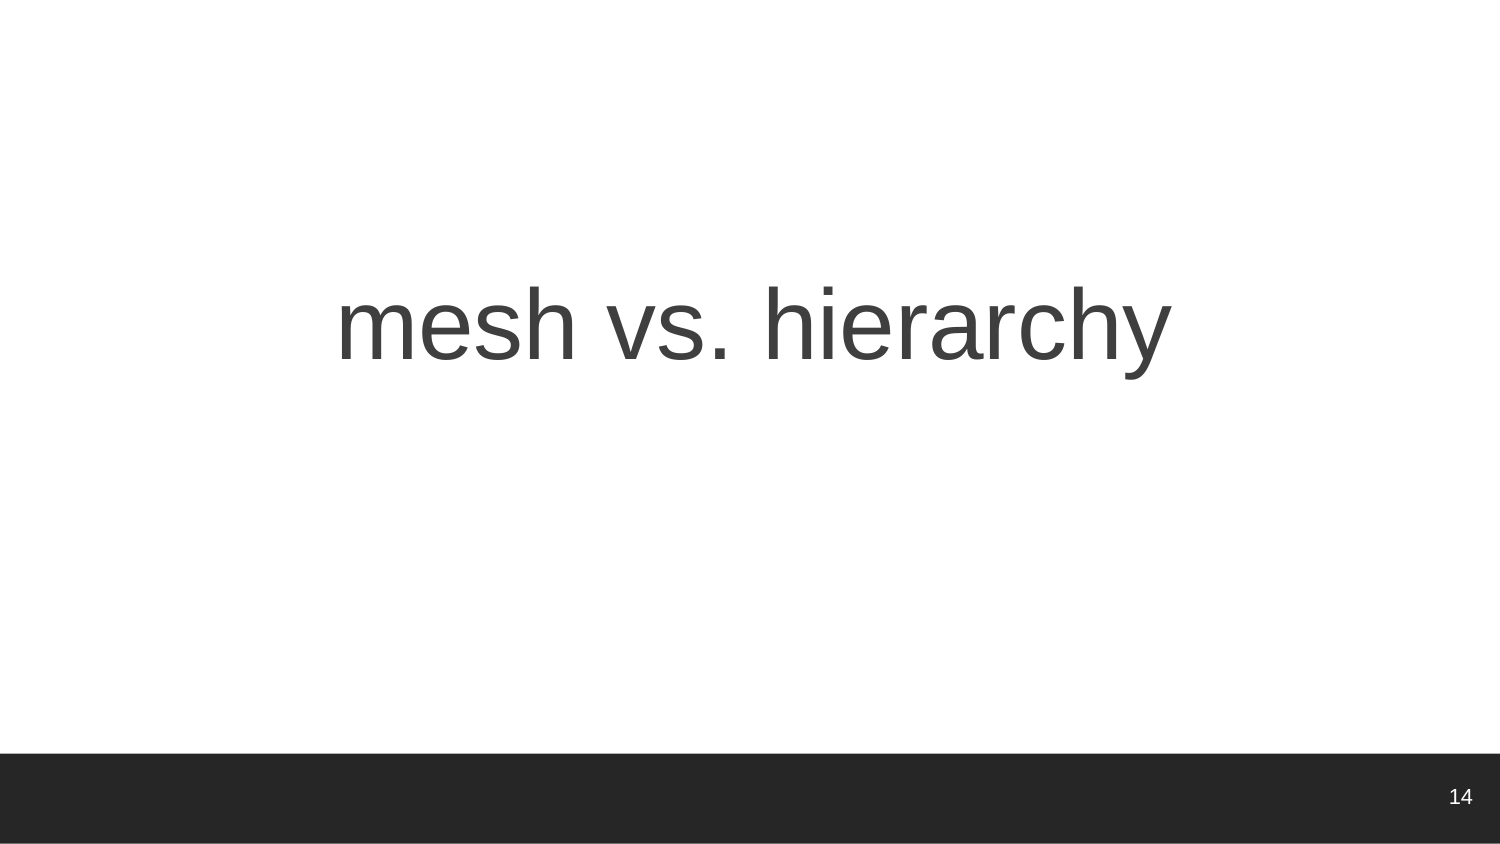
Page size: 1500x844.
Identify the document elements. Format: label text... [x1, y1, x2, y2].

title mesh vs. hierarchy [79, 259, 1430, 413]
